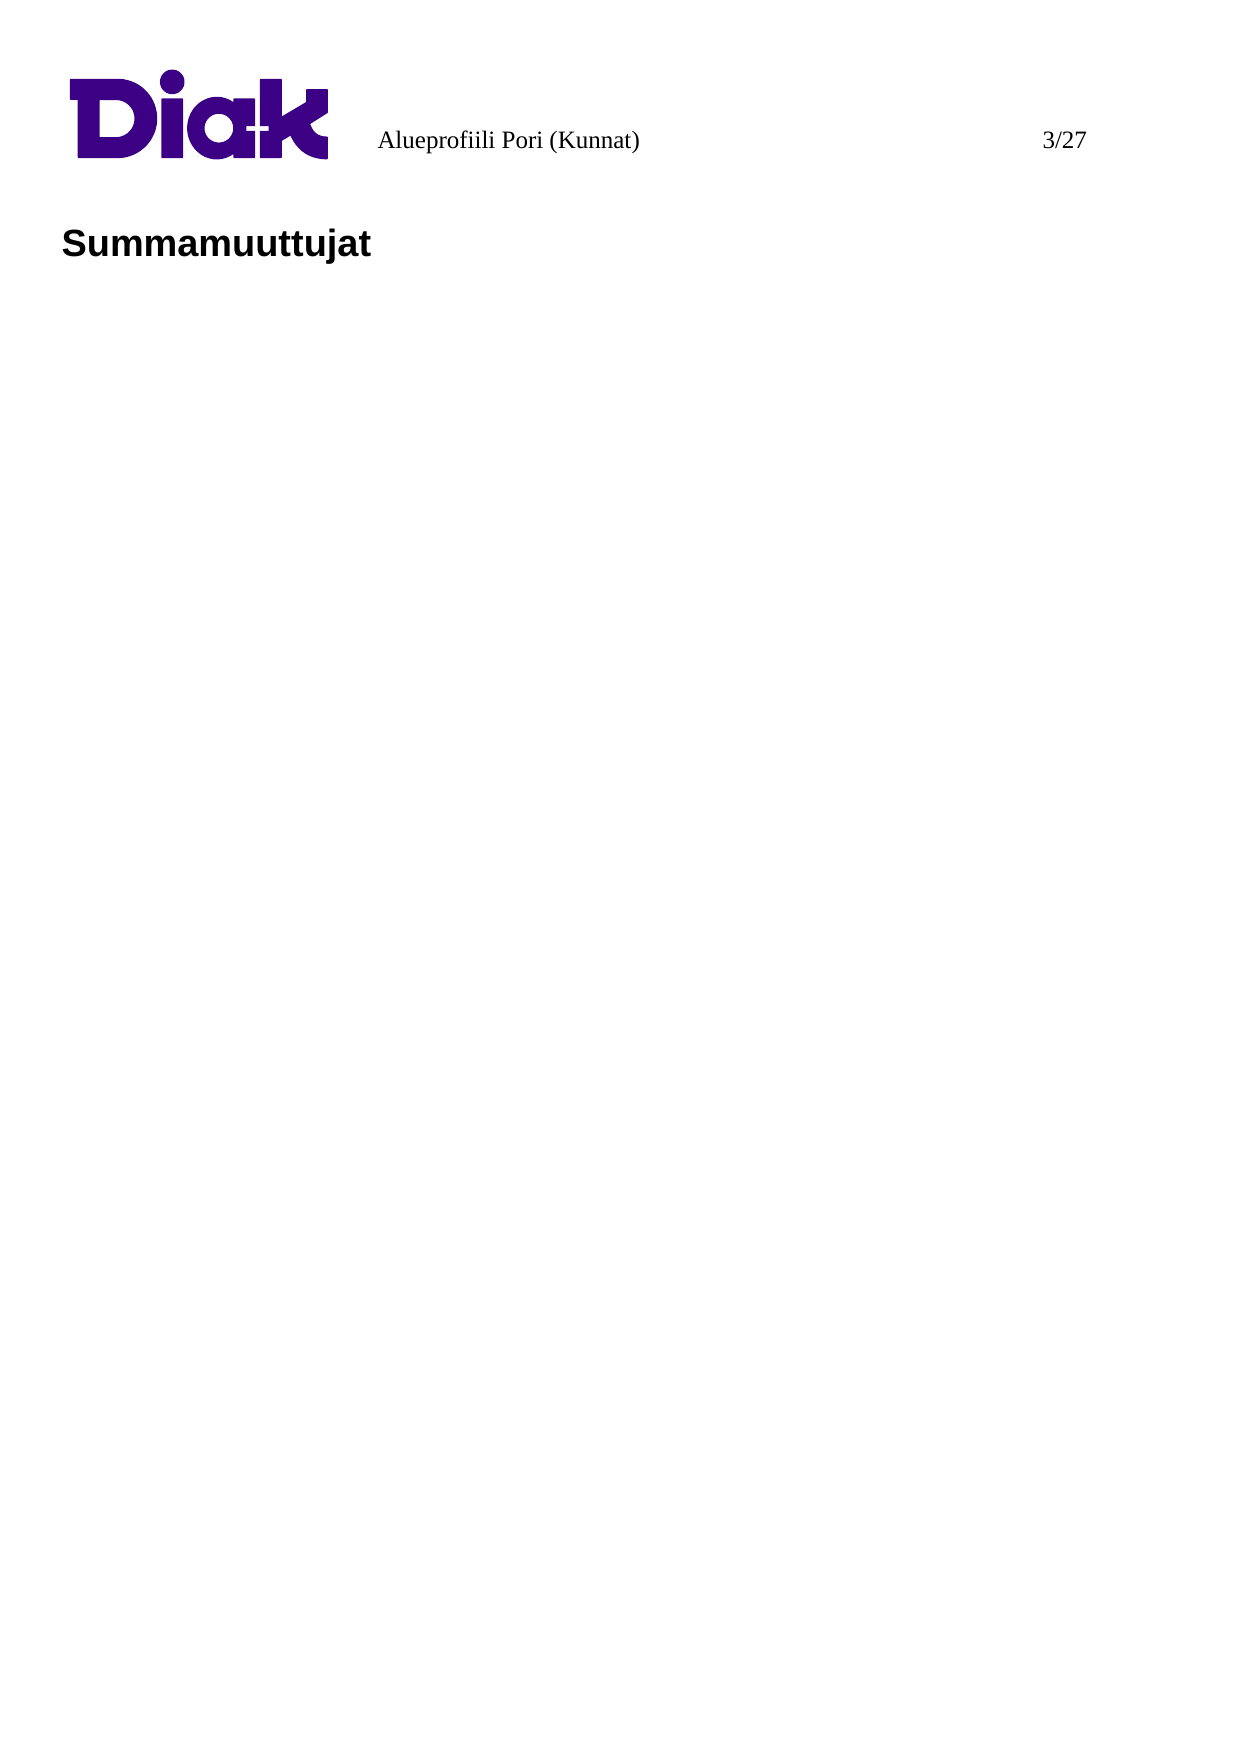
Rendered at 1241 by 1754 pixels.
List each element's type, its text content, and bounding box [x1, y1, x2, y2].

subtitle Summamuuttujat [61, 221, 1179, 265]
